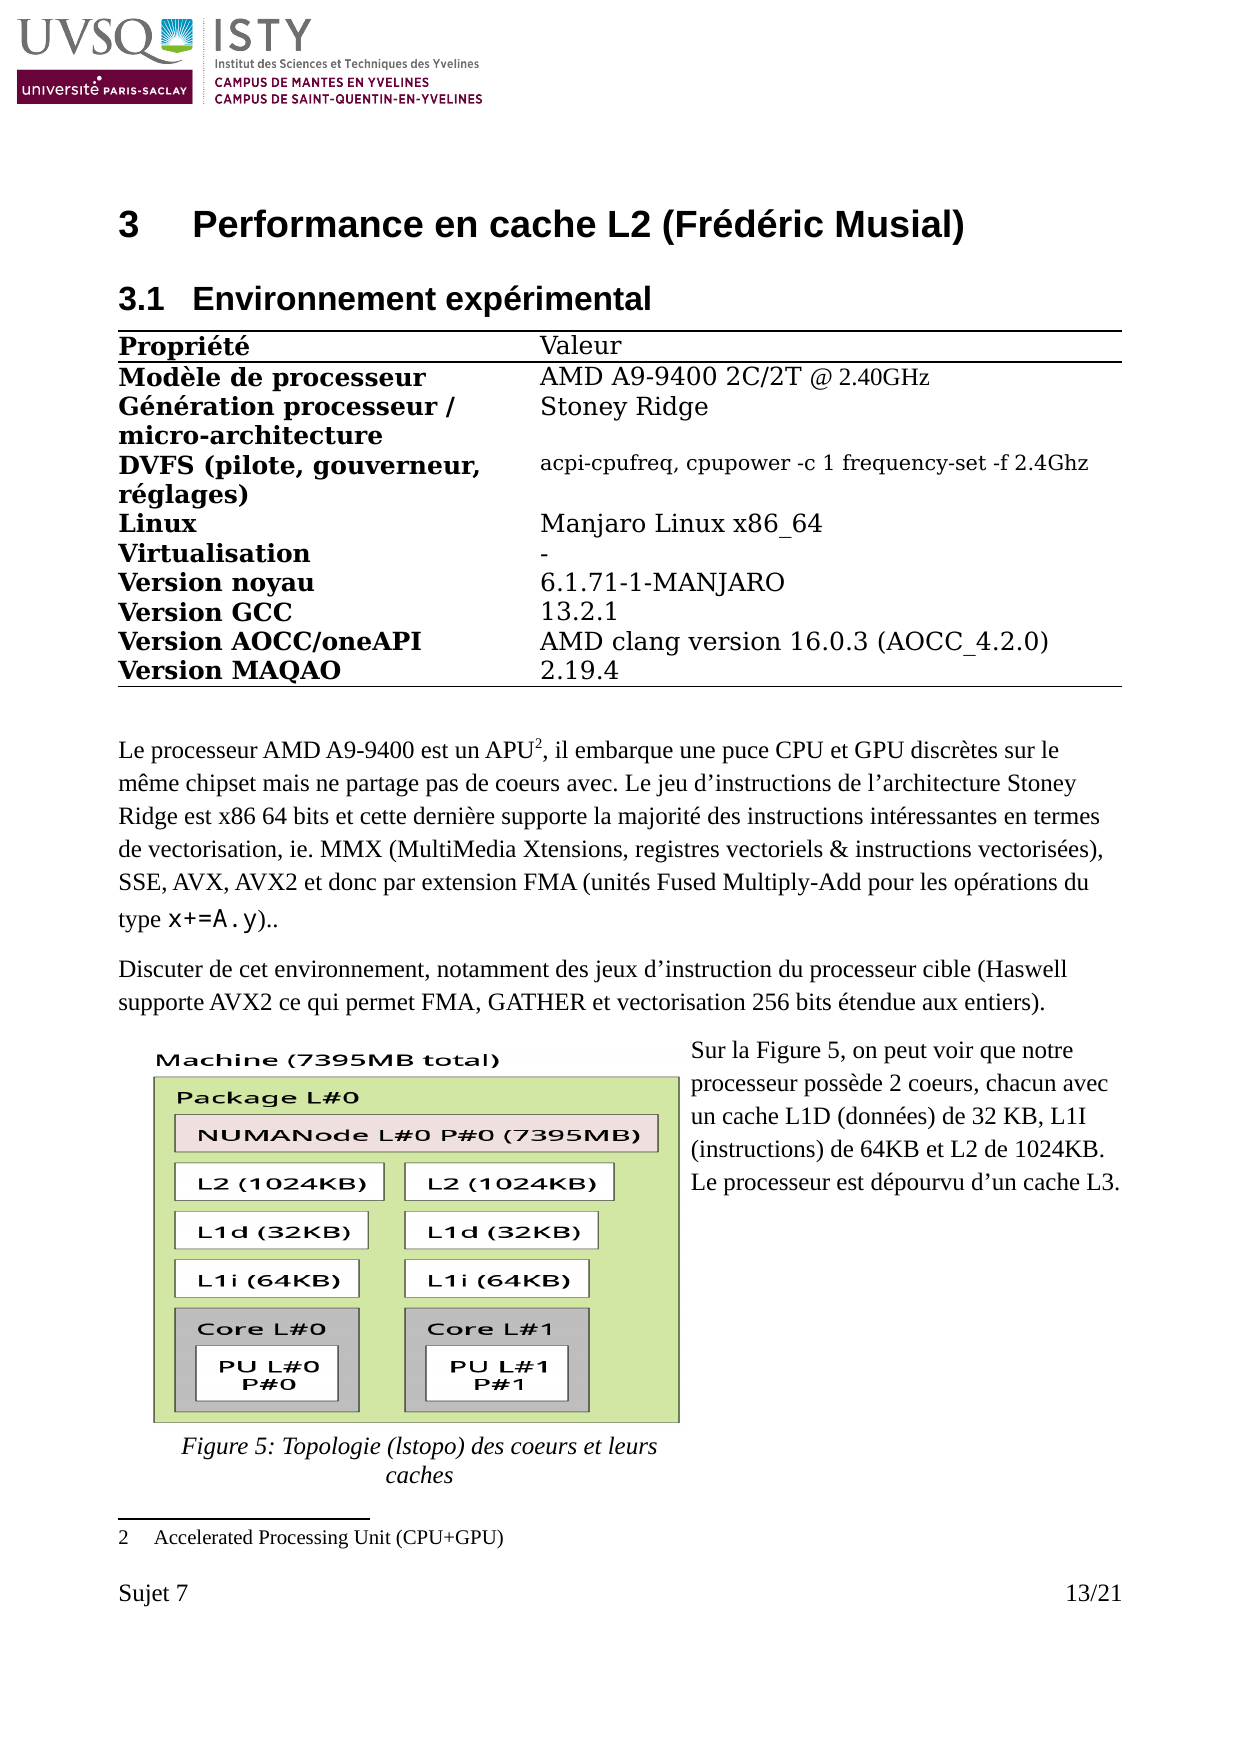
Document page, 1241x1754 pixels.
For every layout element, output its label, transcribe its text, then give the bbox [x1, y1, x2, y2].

table_cell AMD A9-9400 2C/2T @ 2.40GHz [540, 363, 1122, 392]
subtitle Environnement expérimental [118, 279, 1122, 317]
table_header Propriété [118, 332, 540, 361]
text Sur la Figure 5, on peut voir que notre processeur possède 2 coeurs, chacun avec un cache L1D (données) de 32 KB, L1I (instructions) de 64KB et L2 de 1024KB. Le processeur est dépourvu d’un cache L3. [118, 1032, 1122, 1196]
table_cell Stoney Ridge [540, 392, 1122, 451]
table_cell Manjaro Linux x86_64 [540, 509, 1122, 539]
text Figure 5: Topologie (lstopo) des coeurs et leurs caches [148, 1432, 691, 1489]
picture [2, 2, 497, 121]
text Accelerated Processing Unit (CPU+GPU) [118, 1525, 1122, 1549]
table_cell Version GCC [118, 598, 540, 627]
table_cell - [540, 539, 1122, 568]
table_cell Modèle de processeur [118, 363, 540, 392]
table_cell 13.2.1 [540, 598, 1122, 627]
table_cell Virtualisation [118, 539, 540, 568]
table_cell Version MAQAO [118, 656, 540, 686]
table_cell AMD clang version 16.0.3 (AOCC_4.2.0) [540, 627, 1122, 656]
table_cell acpi-cpufreq, cpupower -c 1 frequency-set -f 2.4Ghz [540, 451, 1122, 509]
text Le processeur AMD A9-9400 est un APU, il embarque une puce CPU et GPU discrètes sur le même chipset mais ne partage pas de coeurs avec. Le jeu d’instructions de l’architecture Stoney Ridge est x86 64 bits et cette dernière supporte la majorité des instructions intéressantes en termes de vectorisation, ie. MMX (MultiMedia Xtensions, registres vectoriels & instructions vectorisées), SSE, AVX, AVX2 et donc par extension FMA (unités Fused Multiply-Add pour les opérations du type x+=A.y).. [118, 735, 1122, 935]
table_cell 2.19.4 [540, 656, 1122, 686]
text Discuter de cet environnement, notamment des jeux d’instruction du processeur cible (Haswell supporte AVX2 ce qui permet FMA, GATHER et vectorisation 256 bits étendue aux entiers). [118, 954, 1122, 1016]
table_cell DVFS (pilote, gouverneur, réglages) [118, 451, 540, 509]
table_cell Génération processeur / micro-architecture [118, 392, 540, 451]
table_cell Version noyau [118, 568, 540, 597]
table_header Valeur [540, 332, 1122, 361]
subtitle Performance en cache L2 (Frédéric Musial) [118, 202, 1122, 246]
table_cell 6.1.71-1-MANJARO [540, 568, 1122, 597]
table_cell Linux [118, 509, 540, 539]
picture [151, 1044, 688, 1432]
table_cell Version AOCC/oneAPI [118, 627, 540, 656]
